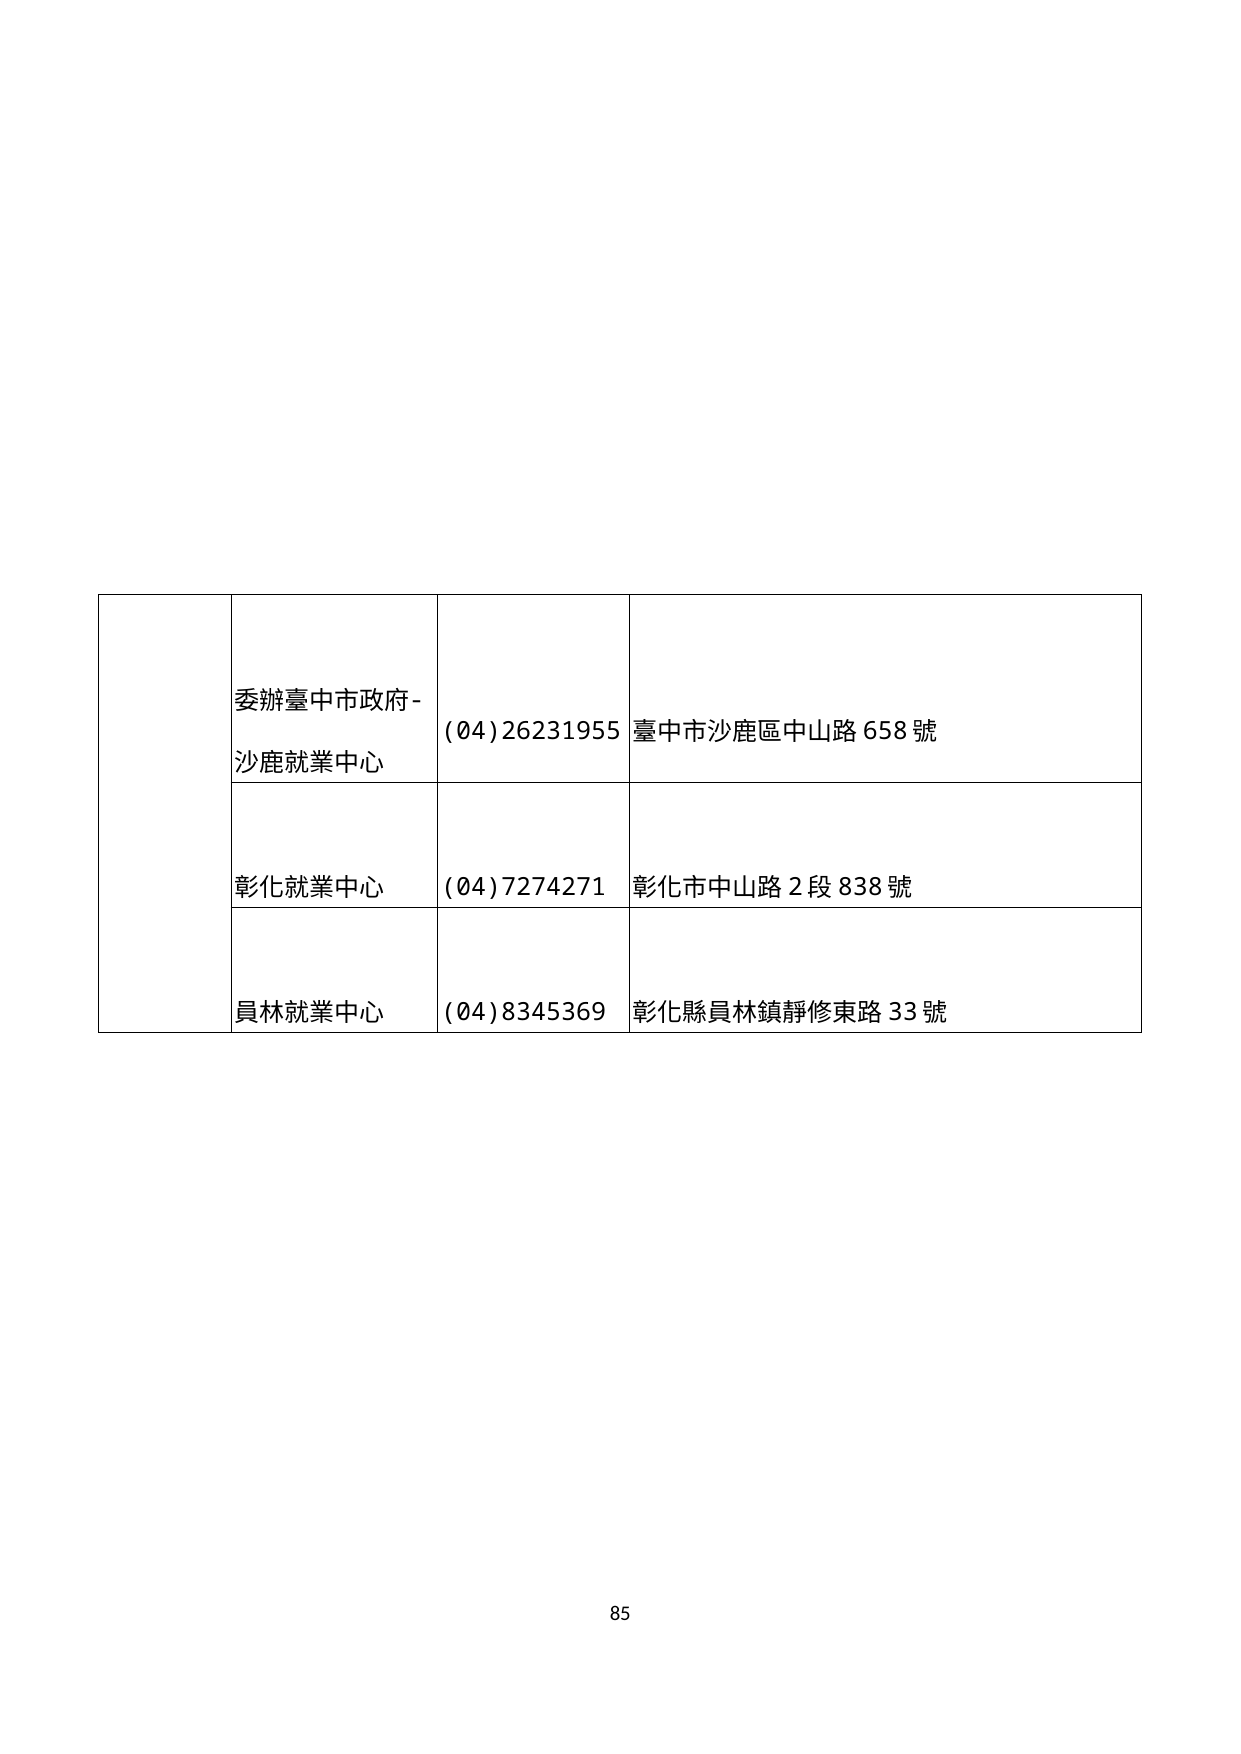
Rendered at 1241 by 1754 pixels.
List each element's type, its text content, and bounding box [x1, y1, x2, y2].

table_cell 彰化就業中心 [232, 783, 437, 907]
table_cell 彰化市中山路2段838號 [630, 783, 1141, 907]
table_cell 委辦臺中市政府-沙鹿就業中心 [232, 595, 437, 782]
table_cell (04)8345369 [438, 908, 629, 1032]
table_cell [99, 595, 231, 1032]
table_cell (04)7274271 [438, 783, 629, 907]
table_cell 員林就業中心 [232, 908, 437, 1032]
table_cell (04)26231955 [438, 595, 629, 782]
table_cell 彰化縣員林鎮靜修東路33號 [630, 908, 1141, 1032]
table_cell 臺中市沙鹿區中山路658號 [630, 595, 1141, 782]
